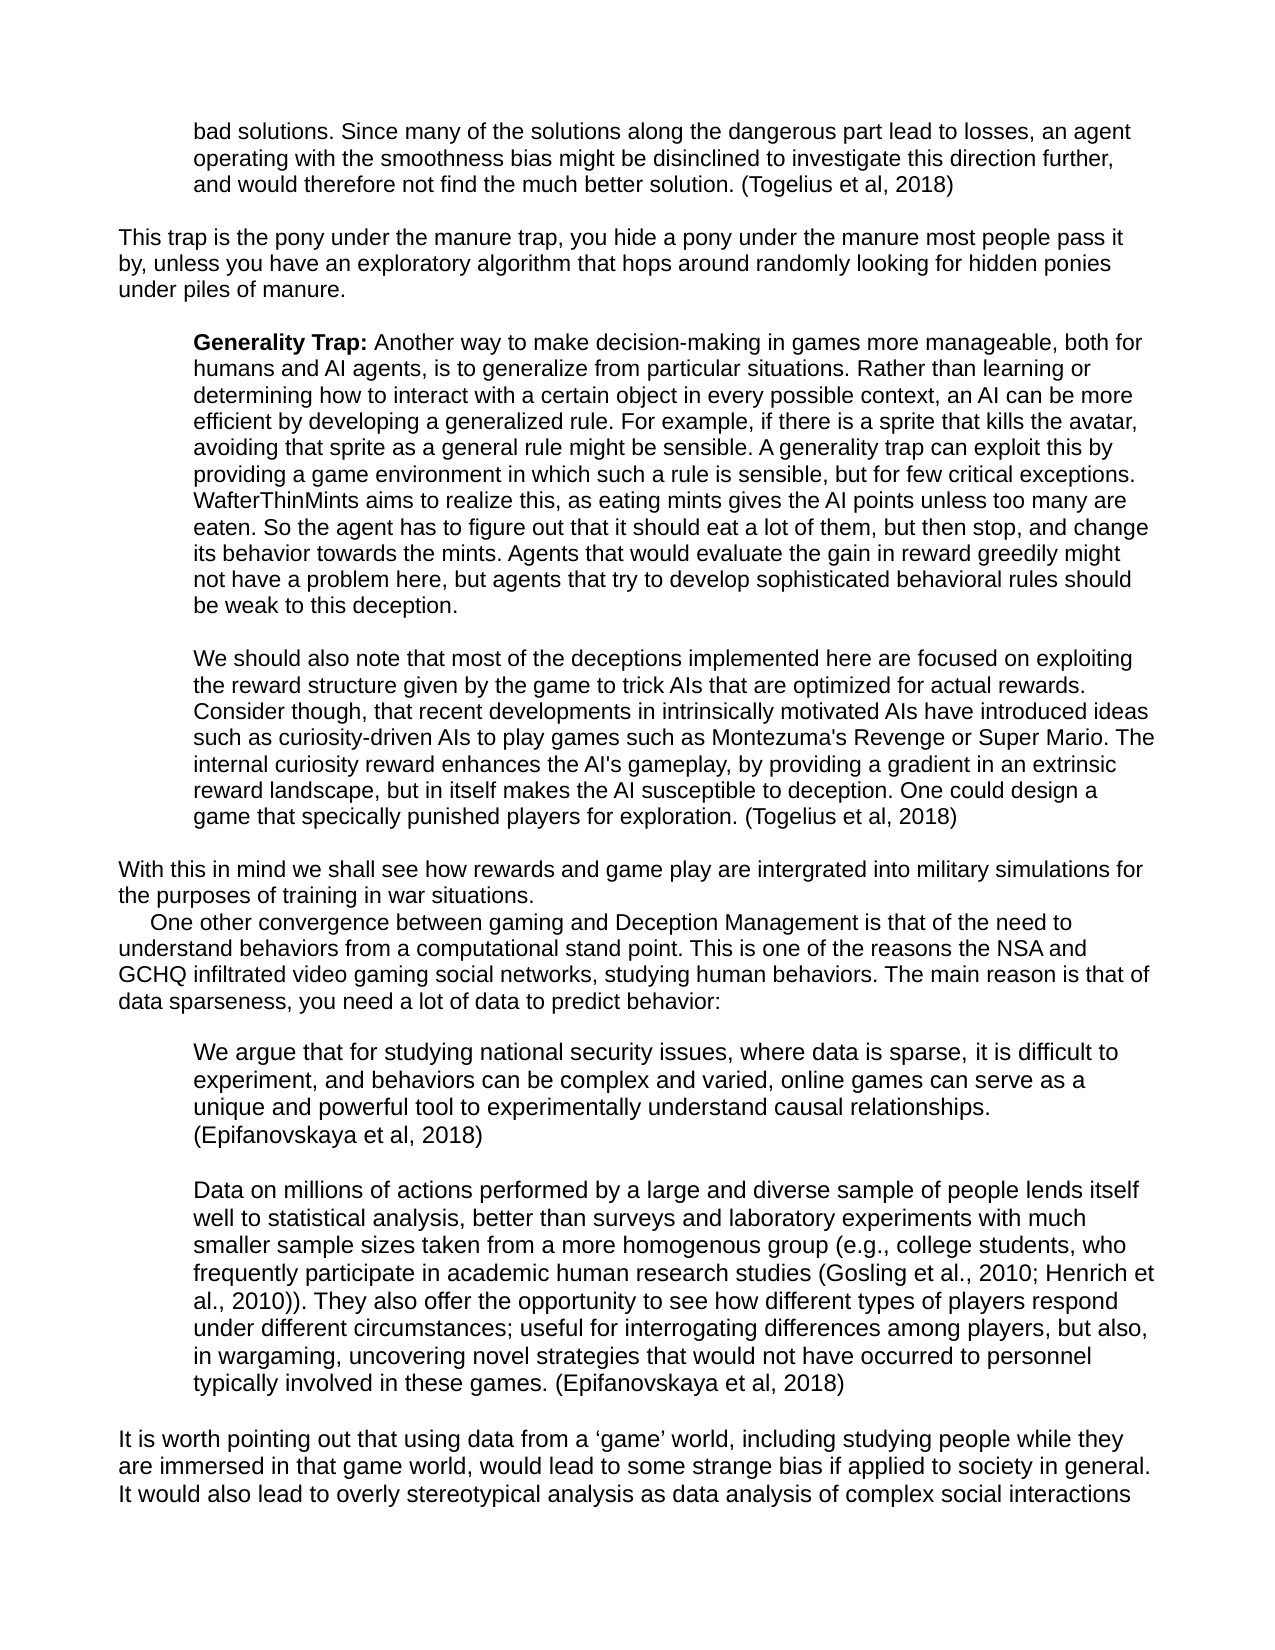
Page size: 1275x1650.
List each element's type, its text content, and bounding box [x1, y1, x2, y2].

text We argue that for studying national security issues, where data is sparse, it is difficult to experiment, and behaviors can be complex and varied, online games can serve as a unique and powerful tool to experimentally understand causal relationships. (Epifanovskaya et al, 2018) [193, 1038, 1157, 1148]
text Generality Trap: Another way to make decision-making in games more manageable, both for humans and AI agents, is to generalize from particular situations. Rather than learning or determining how to interact with a certain object in every possible context, an AI can be more efficient by developing a generalized rule. For example, if there is a sprite that kills the avatar, avoiding that sprite as a general rule might be sensible. A generality trap can exploit this by providing a game environment in which such a rule is sensible, but for few critical exceptions. WafterThinMints aims to realize this, as eating mints gives the AI points unless too many are eaten. So the agent has to figure out that it should eat a lot of them, but then stop, and change its behavior towards the mints. Agents that would evaluate the gain in reward greedily might not have a problem here, but agents that try to develop sophisticated behavioral rules should be weak to this deception. [193, 329, 1157, 619]
text One other convergence between gaming and Deception Management is that of the need to understand behaviors from a computational stand point. This is one of the reasons the NSA and GCHQ infiltrated video gaming social networks, studying human behaviors. The main reason is that of data sparseness, you need a lot of data to predict behavior: [118, 909, 1157, 1014]
text bad solutions. Since many of the solutions along the dangerous part lead to losses, an agent operating with the smoothness bias might be disinclined to investigate this direction further, and would therefore not find the much better solution. (Togelius et al, 2018) [193, 118, 1157, 197]
text Data on millions of actions performed by a large and diverse sample of people lends itself well to statistical analysis, better than surveys and laboratory experiments with much smaller sample sizes taken from a more homogenous group (e.g., college students, who frequently participate in academic human research studies (Gosling et al., 2010; Henrich et al., 2010)). They also offer the opportunity to see how different types of players respond under different circumstances; useful for interrogating differences among players, but also, in wargaming, uncovering novel strategies that would not have occurred to personnel typically involved in these games. (Epifanovskaya et al, 2018) [193, 1176, 1157, 1397]
text We should also note that most of the deceptions implemented here are focused on exploiting the reward structure given by the game to trick AIs that are optimized for actual rewards. Consider though, that recent developments in intrinsically motivated AIs have introduced ideas such as curiosity-driven AIs to play games such as Montezuma's Revenge or Super Mario. The internal curiosity reward enhances the AI's gameplay, by providing a gradient in an extrinsic reward landscape, but in itself makes the AI susceptible to deception. One could design a game that specically punished players for exploration. (Togelius et al, 2018) [193, 645, 1157, 830]
text With this in mind we shall see how rewards and game play are intergrated into military simulations for the purposes of training in war situations. [118, 856, 1157, 909]
text This trap is the pony under the manure trap, you hide a pony under the manure most people pass it by, unless you have an exploratory algorithm that hops around randomly looking for hidden ponies under piles of manure. [118, 223, 1157, 303]
text It is worth pointing out that using data from a ‘game’ world, including studying people while they are immersed in that game world, would lead to some strange bias if applied to society in general. It would also lead to overly stereotypical analysis as data analysis of complex social interactions [118, 1424, 1157, 1507]
